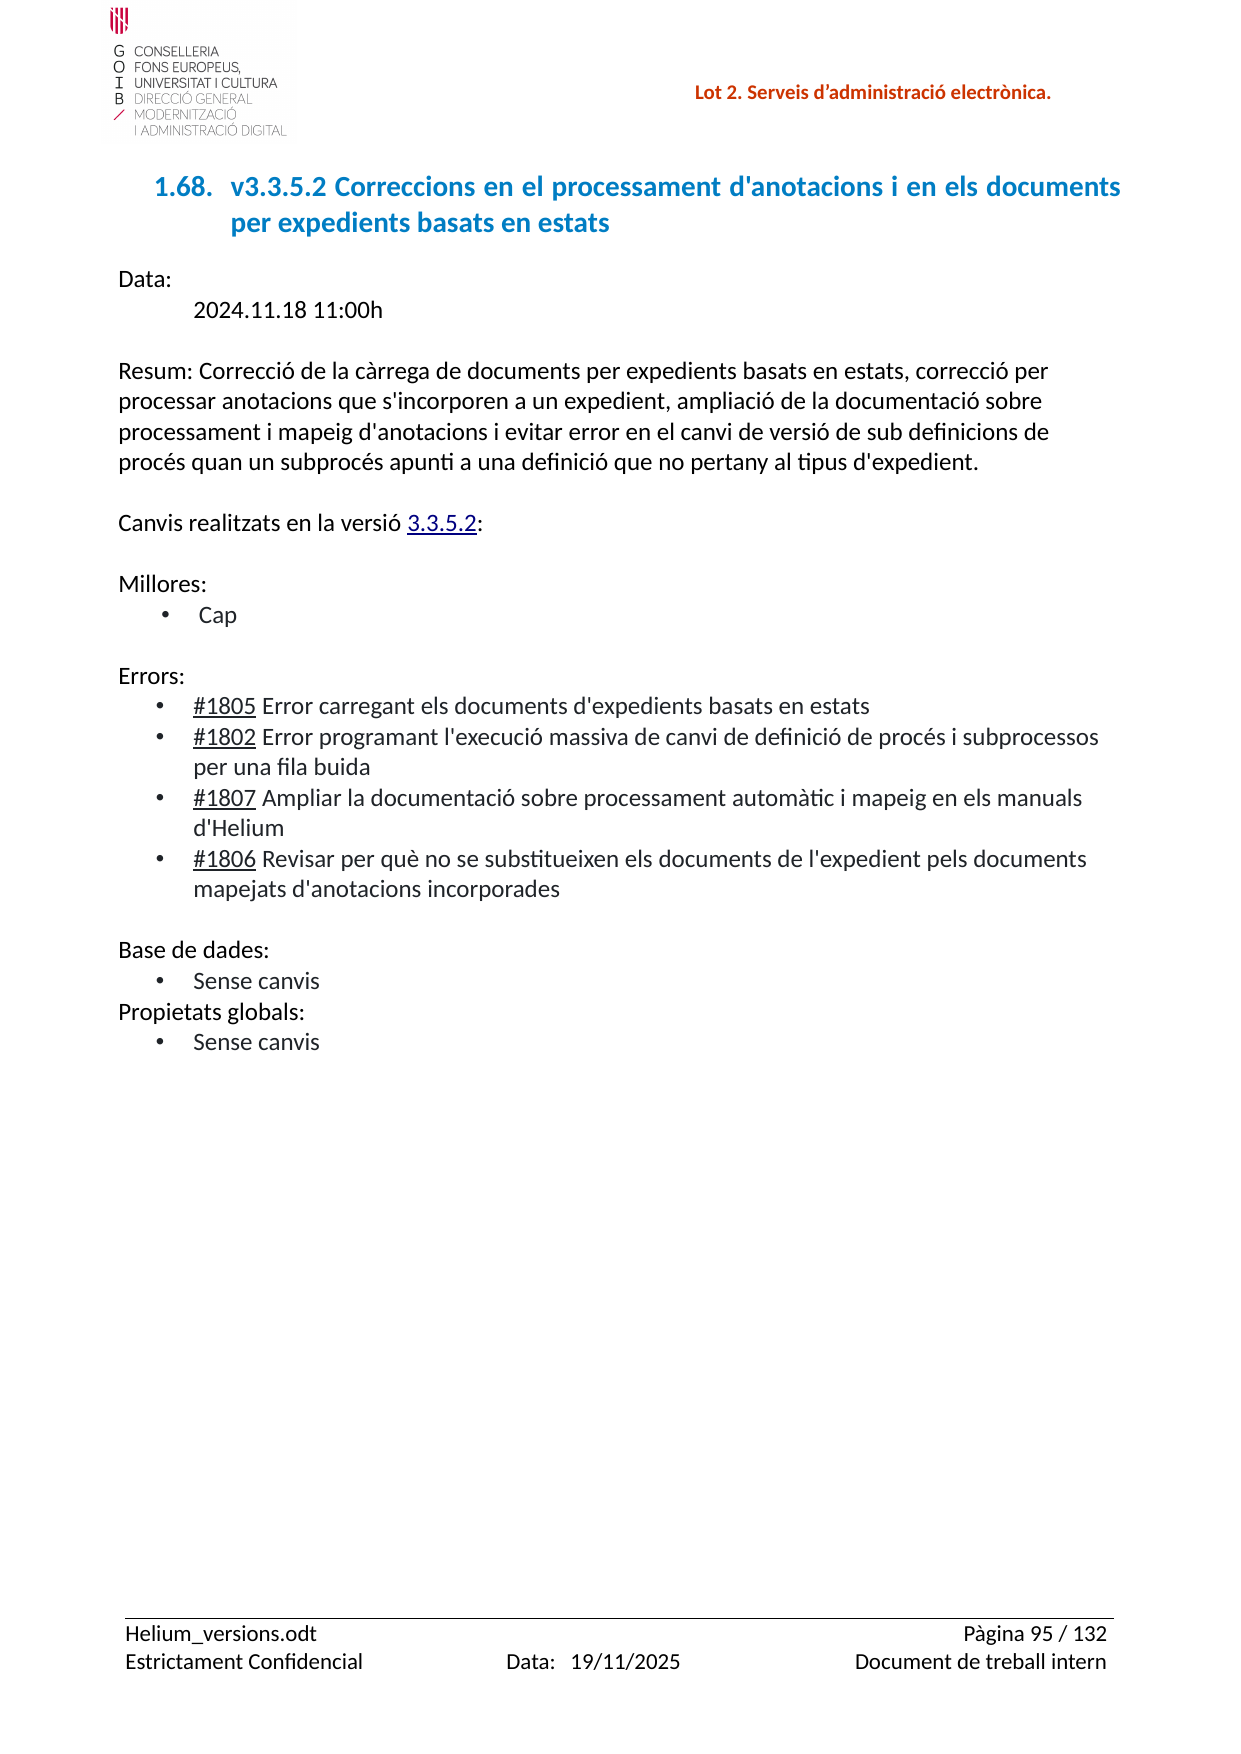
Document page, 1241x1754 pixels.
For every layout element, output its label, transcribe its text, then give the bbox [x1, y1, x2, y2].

list #1806 Revisar per què no se substitueixen els documents de l'expedient pels documents mapejats d'anotacions incorporades [156, 843, 1122, 904]
text 2024.11.18 11:00h [118, 294, 1122, 324]
list #1802 Error programant l'execució massiva de canvi de definició de procés i subprocessos per una fila buida [156, 721, 1122, 782]
text Millores: [118, 568, 1122, 599]
list Sense canvis [156, 965, 1122, 996]
text Canvis realitzats en la versió 3.3.5.2: [118, 507, 1122, 538]
list Cap [161, 599, 1122, 629]
text Resum: Correcció de la càrrega de documents per expedients basats en estats, correcció per processar anotacions que s'incorporen a un expedient, ampliació de la documentació sobre processament i mapeig d'anotacions i evitar error en el canvi de versió de sub definicions de procés quan un subprocés apunti a una definició que no pertany al tipus d'expedient. [118, 355, 1122, 477]
list Sense canvis [156, 1026, 1122, 1057]
subtitle v3.3.5.2 Correccions en el processament d'anotacions i en els documents per expedients basats en estats [153, 168, 1122, 239]
text Errors: [118, 660, 1122, 691]
text Data: [118, 263, 1122, 294]
text Propietats globals: [118, 996, 1122, 1026]
text Base de dades: [118, 935, 1122, 965]
picture [100, 0, 297, 144]
list #1805 Error carregant els documents d'expedients basats en estats [156, 691, 1122, 721]
list #1807 Ampliar la documentació sobre processament automàtic i mapeig en els manuals d'Helium [156, 782, 1122, 843]
